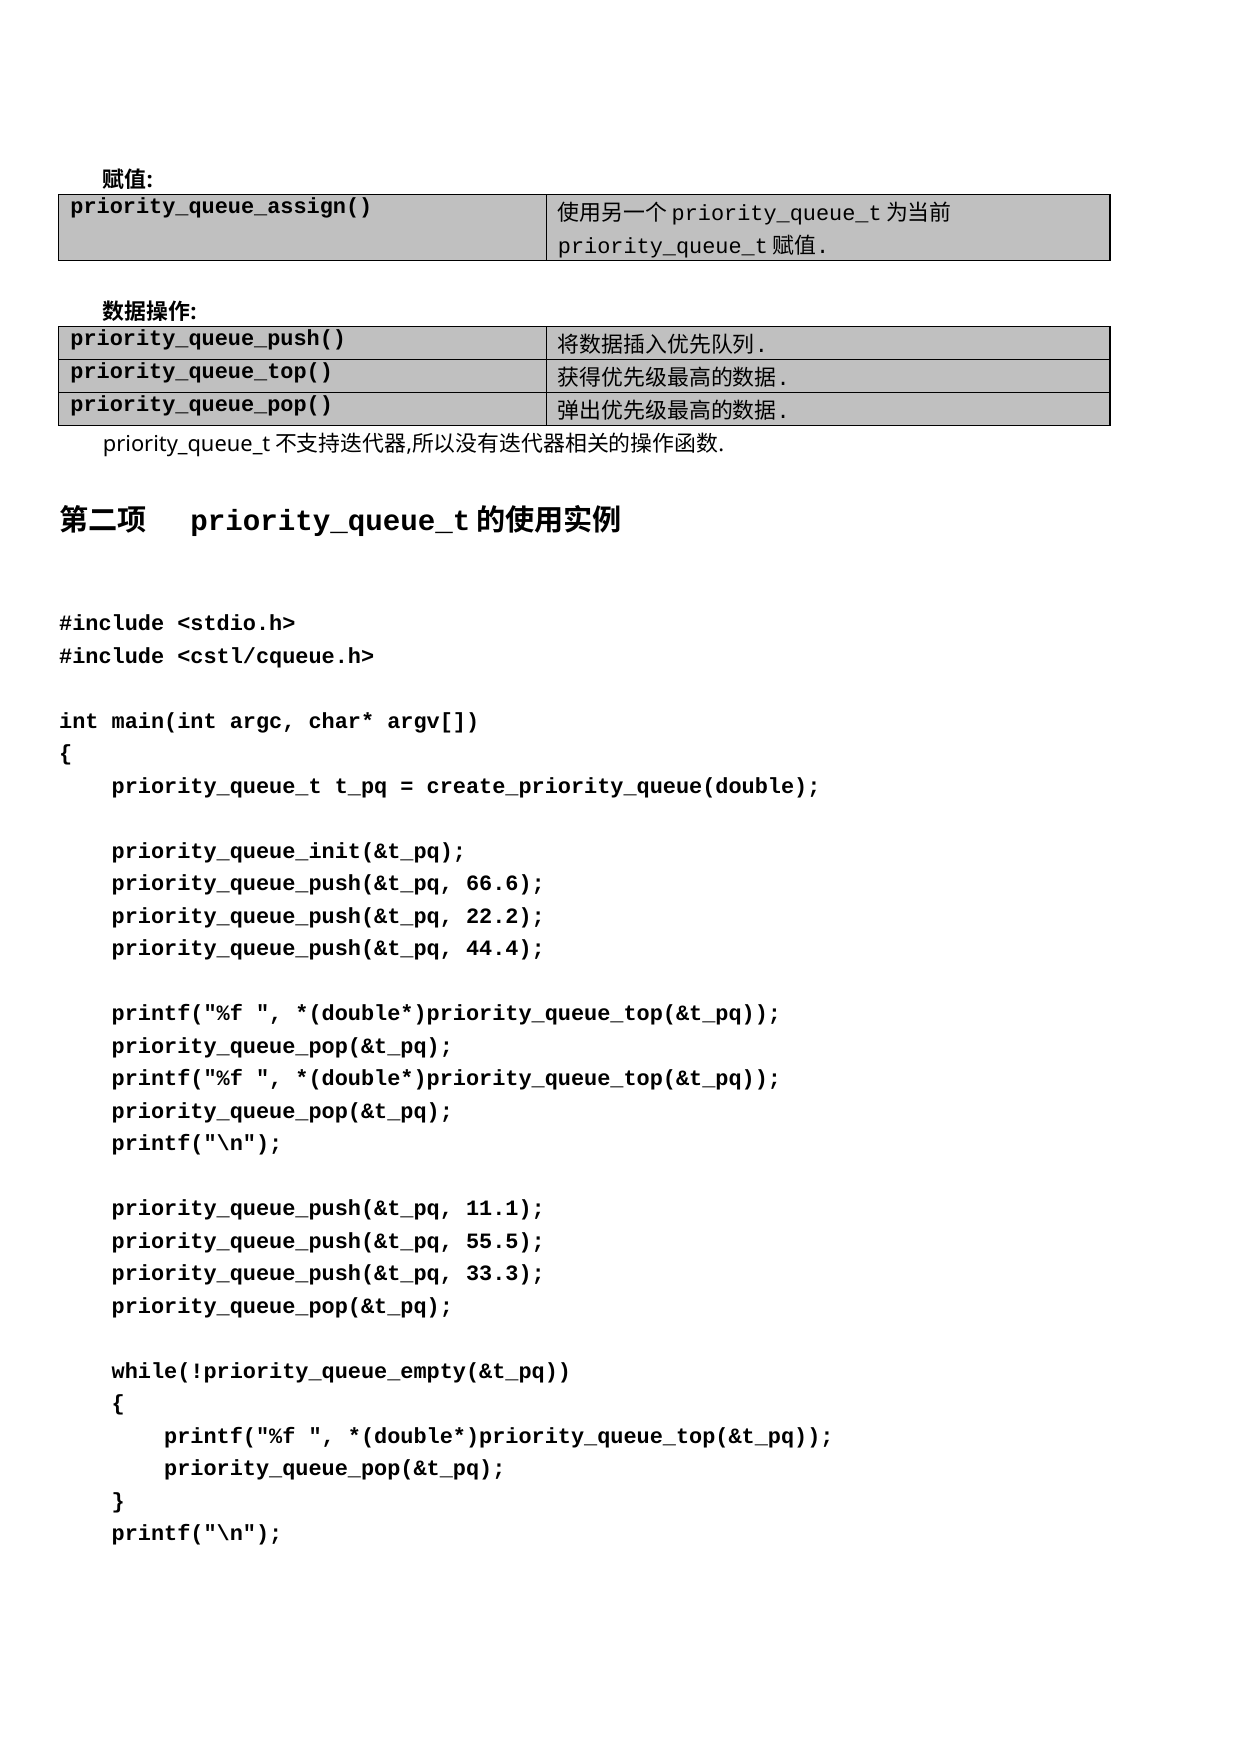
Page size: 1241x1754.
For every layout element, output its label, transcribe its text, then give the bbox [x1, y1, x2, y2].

text priority_queue_push(&t_pq, 33.3); [59, 1259, 1181, 1291]
table_cell priority_queue_pop() [59, 393, 546, 425]
text priority_queue_push(&t_pq, 44.4); [59, 934, 1181, 966]
table_header priority_queue_push() [59, 327, 546, 359]
text int main(int argc, char* argv[]) [59, 706, 1181, 739]
text priority_queue_t不支持迭代器,所以没有迭代器相关的操作函数. [59, 426, 1181, 458]
text priority_queue_init(&t_pq); [59, 836, 1181, 869]
text 数据操作: [59, 293, 1181, 326]
text printf("%f ", *(double*)priority_queue_top(&t_pq)); [59, 1421, 1181, 1454]
table_cell 弹出优先级最高的数据. [547, 393, 1109, 425]
text priority_queue_pop(&t_pq); [59, 1031, 1181, 1064]
text priority_queue_t t_pq = create_priority_queue(double); [59, 771, 1181, 804]
table_cell priority_queue_top() [59, 360, 546, 392]
text priority_queue_push(&t_pq, 66.6); [59, 869, 1181, 901]
table_header 使用另一个priority_queue_t为当前 priority_queue_t赋值. [547, 195, 1109, 260]
text { [59, 1389, 1181, 1421]
text #include <stdio.h> [59, 609, 1181, 641]
text priority_queue_push(&t_pq, 55.5); [59, 1226, 1181, 1259]
text priority_queue_pop(&t_pq); [59, 1454, 1181, 1486]
text printf("\n"); [59, 1519, 1181, 1551]
text printf("%f ", *(double*)priority_queue_top(&t_pq)); [59, 999, 1181, 1031]
text priority_queue_push(&t_pq, 11.1); [59, 1194, 1181, 1226]
subtitle priority_queue_t的使用实例 [59, 486, 1181, 551]
text priority_queue_pop(&t_pq); [59, 1291, 1181, 1324]
text 赋值: [59, 162, 1181, 194]
table_header 将数据插入优先队列. [547, 327, 1109, 359]
text printf("\n"); [59, 1129, 1181, 1161]
text while(!priority_queue_empty(&t_pq)) [59, 1356, 1181, 1389]
text printf("%f ", *(double*)priority_queue_top(&t_pq)); [59, 1064, 1181, 1096]
table_cell 获得优先级最高的数据. [547, 360, 1109, 392]
text priority_queue_push(&t_pq, 22.2); [59, 901, 1181, 934]
text priority_queue_pop(&t_pq); [59, 1096, 1181, 1129]
text } [59, 1486, 1181, 1519]
text #include <cstl/cqueue.h> [59, 641, 1181, 674]
table_header priority_queue_assign() [59, 195, 546, 260]
text { [59, 739, 1181, 771]
